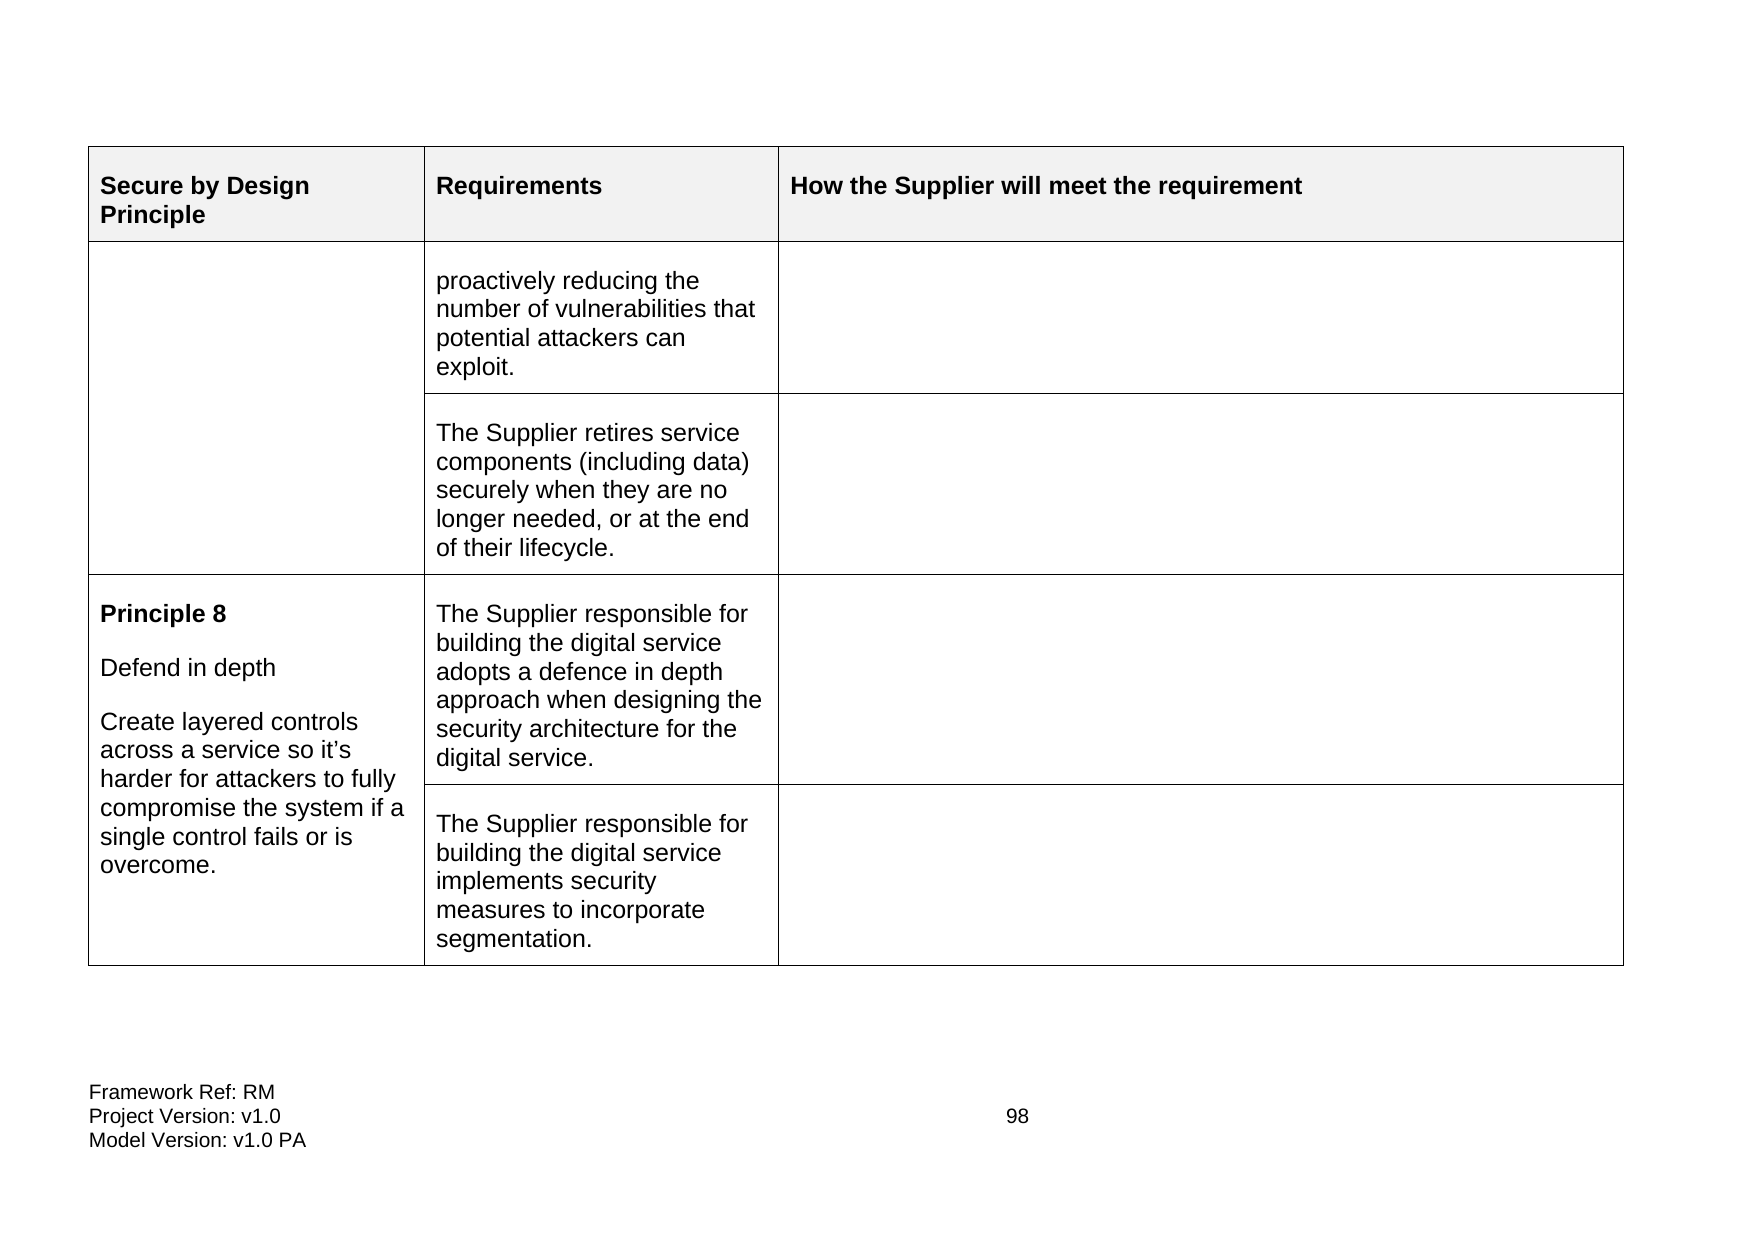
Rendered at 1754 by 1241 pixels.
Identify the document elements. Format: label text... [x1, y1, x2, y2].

table_cell [779, 575, 1623, 784]
table_header Requirements [425, 147, 778, 241]
table_cell [779, 242, 1623, 393]
table_cell Principle 8 Defend in depth Create layered controls across a service so it’s harder for attackers to fully compromise the system if a single control fails or is overcome. [89, 575, 424, 965]
table_cell [779, 394, 1623, 574]
table_cell The Supplier responsible for building the digital service implements security measures to incorporate segmentation. [425, 785, 778, 965]
table_cell proactively reducing the number of vulnerabilities that potential attackers can exploit. [425, 242, 778, 393]
table_cell [779, 785, 1623, 965]
table_cell The Supplier responsible for building the digital service adopts a defence in depth approach when designing the security architecture for the digital service. [425, 575, 778, 784]
table_cell [89, 242, 424, 574]
table_header How the Supplier will meet the requirement [779, 147, 1623, 241]
table_cell The Supplier retires service components (including data) securely when they are no longer needed, or at the end of their lifecycle. [425, 394, 778, 574]
table_header Secure by Design Principle [89, 147, 424, 241]
